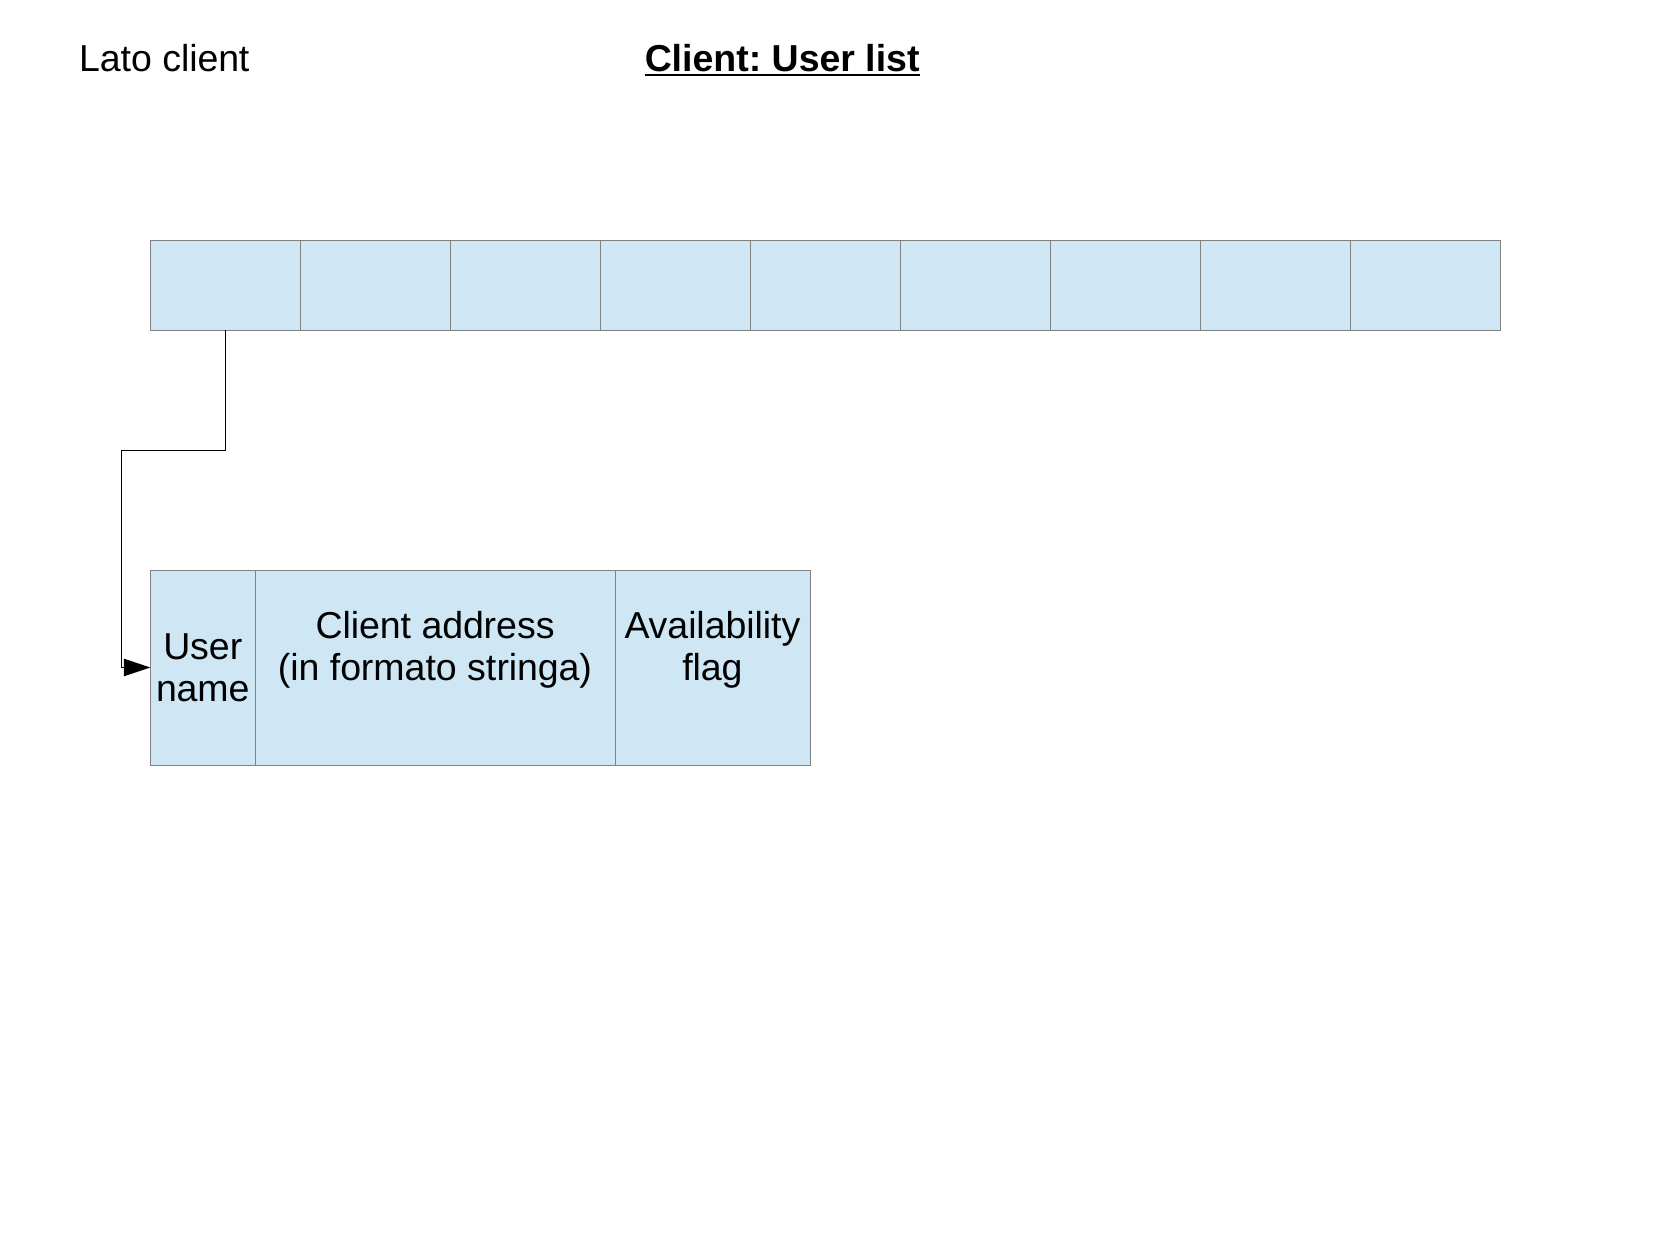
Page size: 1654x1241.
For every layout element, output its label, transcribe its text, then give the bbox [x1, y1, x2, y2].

text_box Client: User list [630, 30, 1108, 129]
text_box Client address (in formato stringa) [255, 570, 616, 766]
text_box User name [150, 570, 255, 766]
text_box [150, 240, 1501, 331]
text_box Availability flag [616, 570, 811, 766]
text_box Lato client [64, 30, 327, 124]
